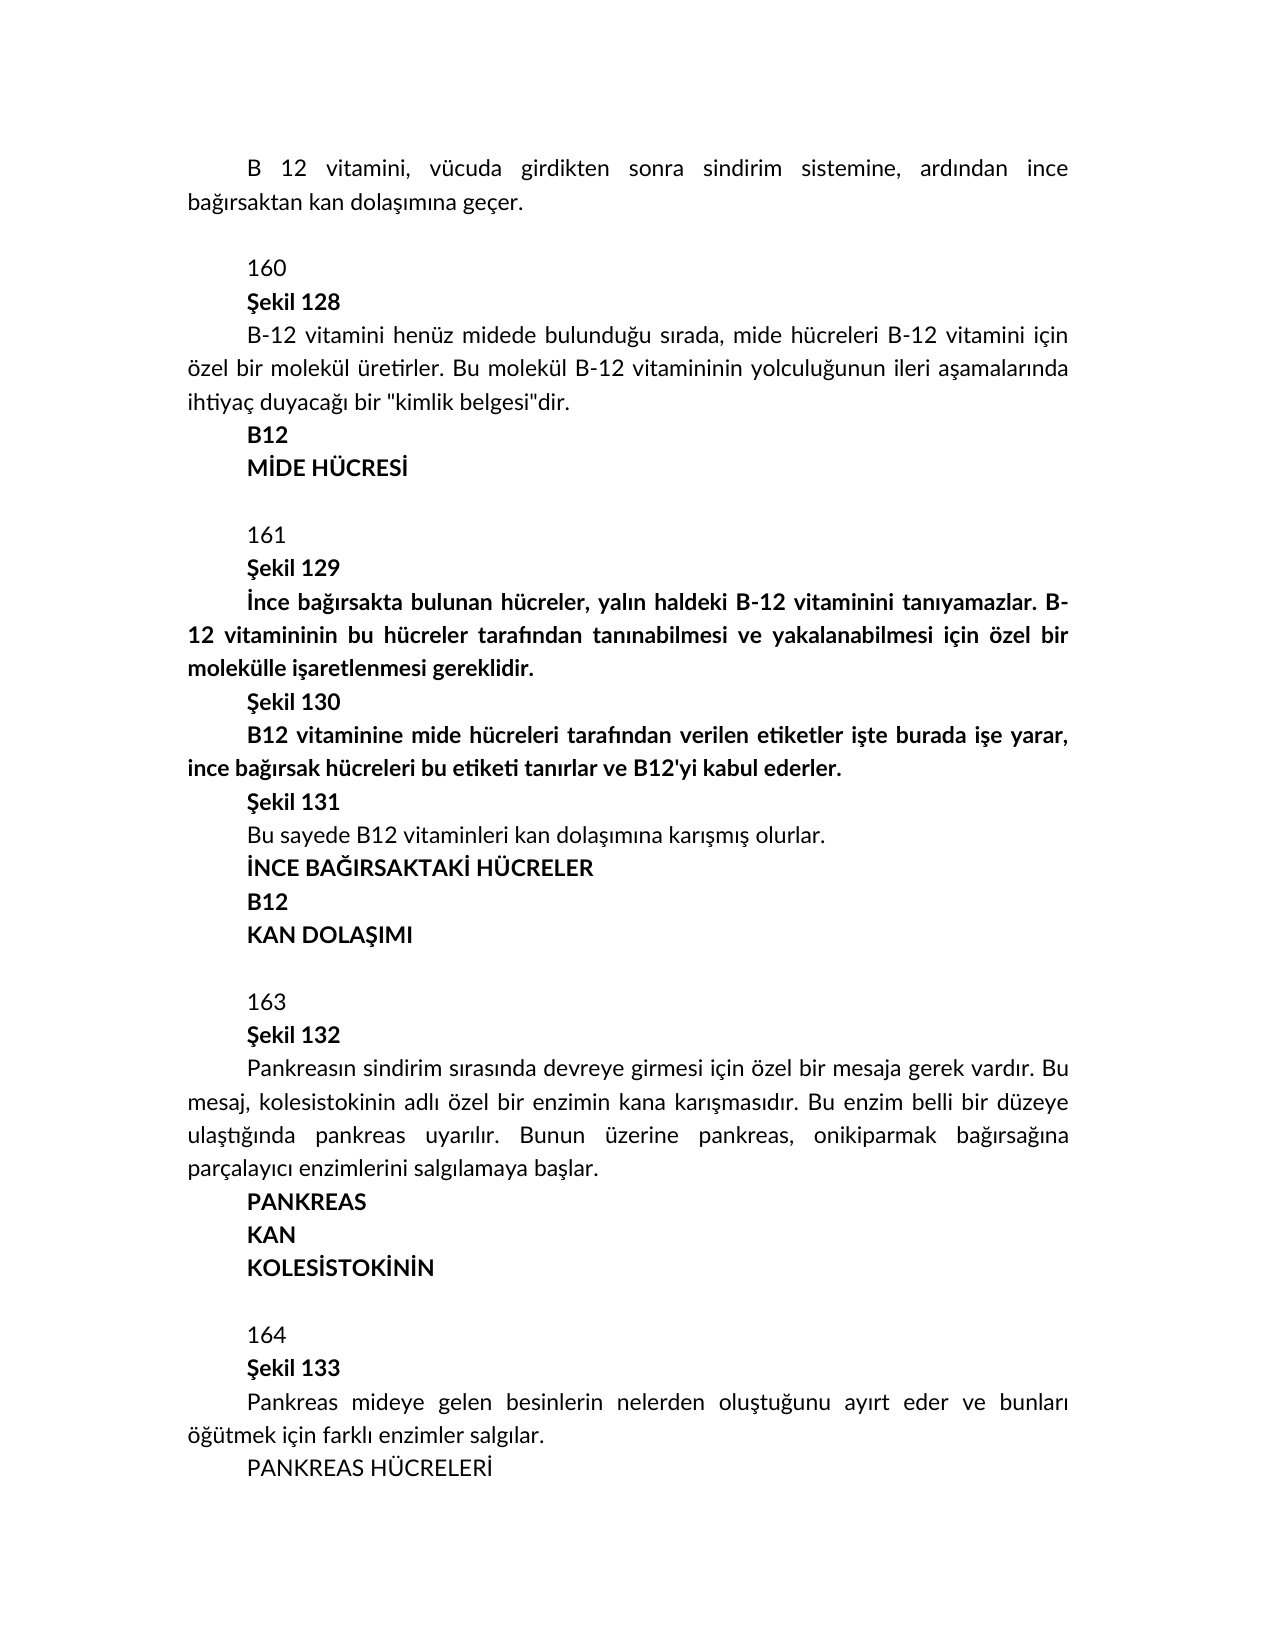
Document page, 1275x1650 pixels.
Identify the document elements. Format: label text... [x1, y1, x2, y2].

text Şekil 133 [187, 1350, 1070, 1383]
text B12 [187, 417, 1070, 450]
text Pankreas mideye gelen besinlerin nelerden oluştuğunu ayırt eder ve bunları öğütmek için farklı enzimler salgılar. [187, 1383, 1070, 1450]
text KAN DOLAŞIMI [187, 917, 1070, 950]
text MİDE HÜCRESİ [187, 450, 1070, 483]
text PANKREAS HÜCRELERİ [187, 1450, 1070, 1483]
text Bu sayede B12 vitaminleri kan dolaşımına karışmış olurlar. [187, 817, 1070, 850]
text Pankreasın sindirim sırasında devreye girmesi için özel bir mesaja gerek vardır. Bu mesaj, kolesistokinin adlı özel bir enzimin kana karışmasıdır. Bu enzim belli bir düzeye ulaştığında pankreas uyarılır. Bunun üzerine pankreas, onikiparmak bağırsağına parçalayıcı enzimlerini salgılamaya başlar. [187, 1050, 1070, 1183]
text KOLESİSTOKİNİN [187, 1250, 1070, 1283]
text PANKREAS [187, 1183, 1070, 1217]
text Şekil 130 [187, 683, 1070, 717]
text 163 [187, 983, 1070, 1017]
text B 12 vitamini, vücuda girdikten sonra sindirim sistemine, ardından ince bağırsaktan kan dolaşımına geçer. [187, 150, 1070, 217]
text B12 vitaminine mide hücreleri tarafından verilen etiketler işte burada işe yarar, ince bağırsak hücreleri bu etiketi tanırlar ve B12'yi kabul ederler. [187, 717, 1070, 783]
text İNCE BAĞIRSAKTAKİ HÜCRELER [187, 850, 1070, 883]
text Şekil 128 [187, 283, 1070, 317]
text 161 [187, 517, 1070, 550]
text KAN [187, 1217, 1070, 1250]
text Şekil 131 [187, 783, 1070, 817]
text B-12 vitamini henüz midede bulunduğu sırada, mide hücreleri B-12 vitamini için özel bir molekül üretirler. Bu molekül B-12 vitamininin yolculuğunun ileri aşamalarında ihtiyaç duyacağı bir "kimlik belgesi"dir. [187, 317, 1070, 417]
text 164 [187, 1317, 1070, 1350]
text İnce bağırsakta bulunan hücreler, yalın haldeki B-12 vitaminini tanıyamazlar. B-12 vitamininin bu hücreler tarafından tanınabilmesi ve yakalanabilmesi için özel bir molekülle işaretlenmesi gereklidir. [187, 583, 1070, 683]
text Şekil 132 [187, 1017, 1070, 1050]
text B12 [187, 883, 1070, 917]
text 160 [187, 250, 1070, 283]
text Şekil 129 [187, 550, 1070, 583]
